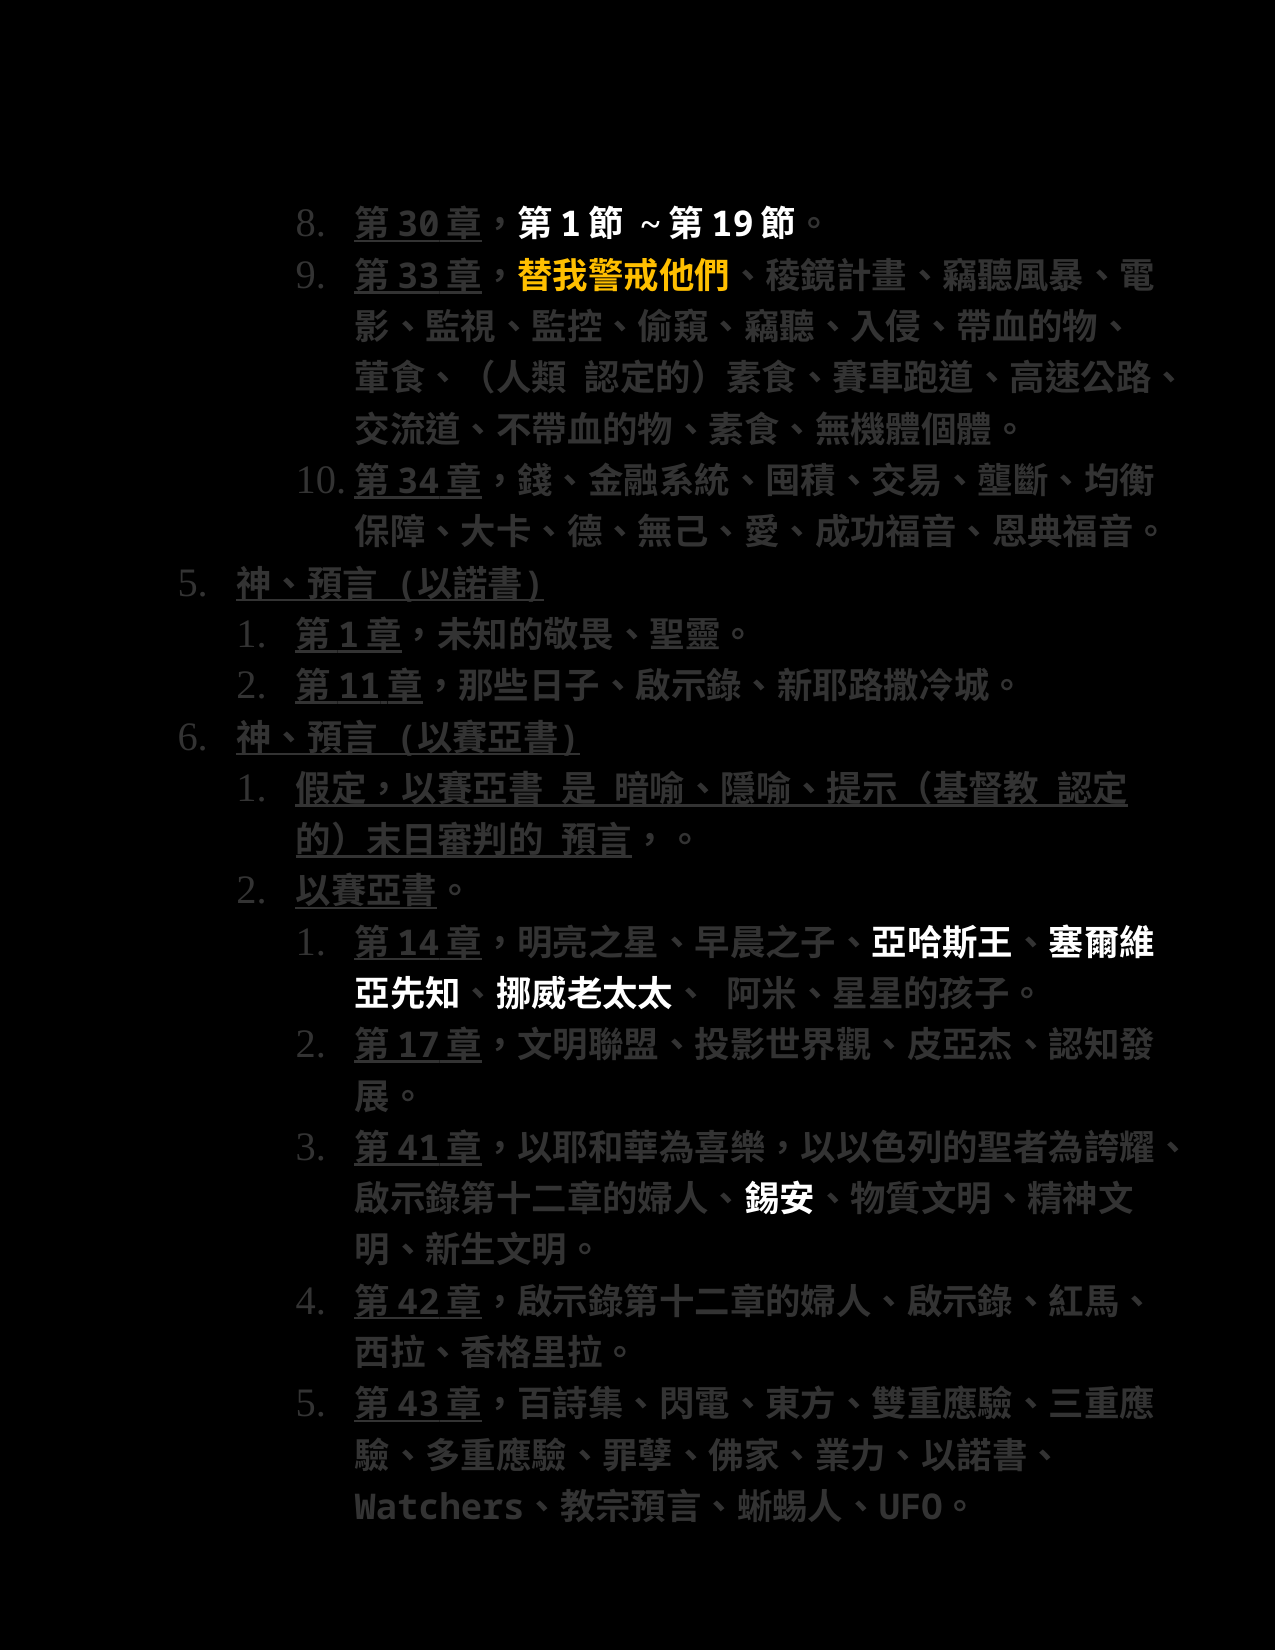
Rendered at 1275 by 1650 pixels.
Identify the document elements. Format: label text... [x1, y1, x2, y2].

list 第30章，第1節 ~ 第19節。 [295, 196, 1157, 247]
list 第17章，文明聯盟、投影世界觀、皮亞杰、認知發展。 [295, 1017, 1157, 1119]
list 第43章，百詩集、閃電、東方、雙重應驗、三重應驗、多重應驗、罪孽、佛家、業力、以諾書、Watchers、教宗預言、蜥蜴人、UFO。 [295, 1376, 1157, 1530]
list 神、預言 (以賽亞書) [177, 709, 1157, 760]
list 第14章，明亮之星、早晨之子、亞哈斯王、塞爾維亞先知、挪威老太太、 阿米、星星的孩子。 [295, 914, 1157, 1017]
list 第34章，錢、金融系統、囤積、交易、壟斷、均衡保障、大卡、德、無己、愛、成功福音、恩典福音。 [295, 452, 1157, 555]
list 第33章，替我警戒他們、稜鏡計畫、竊聽風暴、電影、監視、監控、偷窺、竊聽、入侵、帶血的物、葷食、（人類 認定的）素食、賽車跑道、高速公路、交流道、不帶血的物、素食、無機體個體。 [295, 247, 1157, 452]
list 假定，以賽亞書 是 暗喻、隱喻、提示（基督教 認定的）末日審判的 預言，。 [236, 760, 1157, 863]
list 第41章，以耶和華為喜樂，以以色列的聖者為誇耀、啟示錄第十二章的婦人、錫安、物質文明、精神文明、新生文明。 [295, 1119, 1157, 1273]
list 第1章，未知的敬畏、聖靈。 [236, 606, 1157, 658]
list 神、預言 (以諾書) [177, 555, 1157, 606]
list 第11章，那些日子、啟示錄、新耶路撒冷城。 [236, 658, 1157, 709]
list 以賽亞書。 [236, 863, 1157, 914]
list 第42章，啟示錄第十二章的婦人、啟示錄、紅馬、西拉、香格里拉。 [295, 1273, 1157, 1376]
